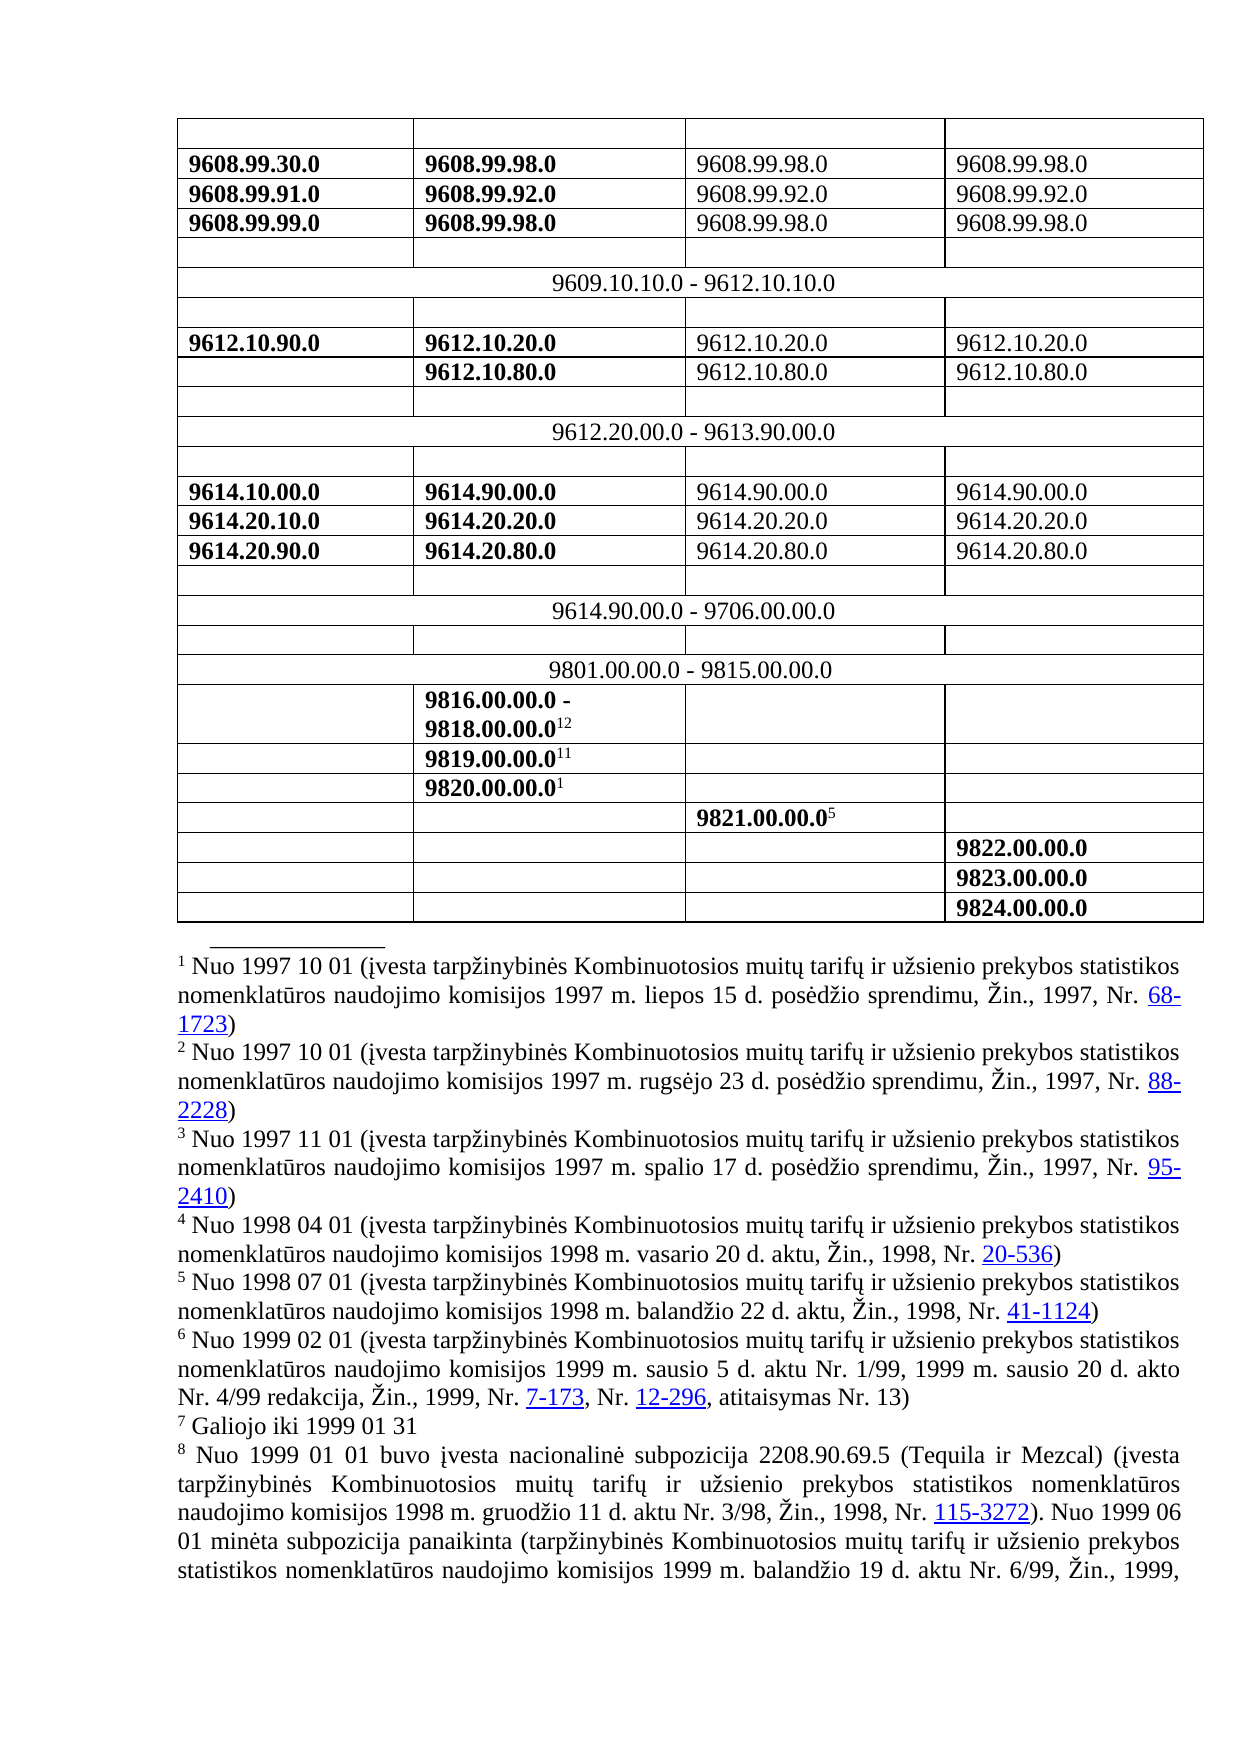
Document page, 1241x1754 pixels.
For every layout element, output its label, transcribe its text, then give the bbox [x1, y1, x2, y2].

table_cell 9614.10.00.0 [178, 477, 413, 505]
table_cell 9614.20.20.0 [686, 506, 944, 535]
table_cell 9822.00.00.0 [946, 833, 1203, 862]
table_cell [946, 803, 1203, 832]
table_cell [414, 119, 685, 148]
table_cell [178, 238, 413, 267]
table_cell 9614.20.80.0 [414, 536, 685, 565]
table_cell 9819.00.00.011 [414, 744, 685, 772]
table_cell [414, 387, 685, 416]
table_cell 9608.99.99.0 [178, 209, 413, 237]
table_cell 9801.00.00.0 - 9815.00.00.0 [178, 655, 1203, 684]
table_cell [178, 626, 413, 654]
table_cell [946, 566, 1203, 595]
table_cell 9612.10.20.0 [686, 328, 944, 356]
table_cell 9608.99.30.0 [178, 149, 413, 178]
table_cell [946, 626, 1203, 654]
table_cell [946, 387, 1203, 416]
table_cell 9612.10.20.0 [414, 328, 685, 356]
table_cell 9608.99.98.0 [414, 209, 685, 237]
table_cell 9608.99.91.0 [178, 179, 413, 207]
text 1 Nuo 1997 10 01 (įvesta tarpžinybinės Kombinuotosios muitų tarifų ir užsienio prekybos statistikos nomenklatūros naudojimo komisijos 1997 m. liepos 15 d. posėdžio sprendimu, Žin., 1997, Nr. 68-1723) [177, 951, 1181, 1037]
table_cell 9816.00.00.0 - 9818.00.00.012 [414, 685, 685, 743]
table_cell [178, 863, 413, 892]
table_cell [946, 744, 1203, 772]
table_cell 9614.20.10.0 [178, 506, 413, 535]
text 7 Galiojo iki 1999 01 31 [177, 1411, 1181, 1440]
table_cell [414, 626, 685, 654]
table_cell [178, 447, 413, 476]
table_cell 9608.99.98.0 [686, 149, 944, 178]
text 6 Nuo 1999 02 01 (įvesta tarpžinybinės Kombinuotosios muitų tarifų ir užsienio prekybos statistikos nomenklatūros naudojimo komisijos 1999 m. sausio 5 d. aktu Nr. 1/99, 1999 m. sausio 20 d. akto Nr. 4/99 redakcija, Žin., 1999, Nr. 7-173, Nr. 12-296, atitaisymas Nr. 13) [177, 1325, 1181, 1411]
table_cell 9821.00.00.05 [686, 803, 944, 832]
table_cell [686, 685, 944, 743]
table_cell [178, 358, 413, 386]
table_cell 9614.90.00.0 - 9706.00.00.0 [178, 596, 1203, 624]
table_cell [946, 119, 1203, 148]
table_cell 9612.10.20.0 [946, 328, 1203, 356]
table_cell [178, 298, 413, 327]
table_cell [686, 833, 944, 862]
table_cell 9612.10.80.0 [946, 358, 1203, 386]
table_cell 9612.20.00.0 - 9613.90.00.0 [178, 417, 1203, 446]
text 8 Nuo 1999 01 01 buvo įvesta nacionalinė subpozicija 2208.90.69.5 (Tequila ir Mezcal) (įvesta tarpžinybinės Kombinuotosios muitų tarifų ir užsienio prekybos statistikos nomenklatūros naudojimo komisijos 1998 m. gruodžio 11 d. aktu Nr. 3/98, Žin., 1998, Nr. 115-3272). Nuo 1999 06 01 minėta subpozicija panaikinta (tarpžinybinės Kombinuotosios muitų tarifų ir užsienio prekybos statistikos nomenklatūros naudojimo komisijos 1999 m. balandžio 19 d. aktu Nr. 6/99, Žin., 1999, [177, 1440, 1181, 1584]
table_cell 9614.90.00.0 [686, 477, 944, 505]
table_cell [414, 238, 685, 267]
table_cell 9614.90.00.0 [946, 477, 1203, 505]
table_cell 9609.10.10.0 - 9612.10.10.0 [178, 268, 1203, 297]
table_cell [178, 119, 413, 148]
table_cell 9612.10.90.0 [178, 328, 413, 356]
text 4 Nuo 1998 04 01 (įvesta tarpžinybinės Kombinuotosios muitų tarifų ir užsienio prekybos statistikos nomenklatūros naudojimo komisijos 1998 m. vasario 20 d. aktu, Žin., 1998, Nr. 20-536) [177, 1210, 1181, 1267]
table_cell [178, 833, 413, 862]
table_cell [686, 566, 944, 595]
text 3 Nuo 1997 11 01 (įvesta tarpžinybinės Kombinuotosios muitų tarifų ir užsienio prekybos statistikos nomenklatūros naudojimo komisijos 1997 m. spalio 17 d. posėdžio sprendimu, Žin., 1997, Nr. 95-2410) [177, 1124, 1181, 1210]
table_cell 9608.99.92.0 [686, 179, 944, 207]
table_cell [414, 298, 685, 327]
table_cell [414, 893, 685, 921]
table_cell [946, 447, 1203, 476]
table_cell [686, 119, 944, 148]
table_cell 9614.90.00.0 [414, 477, 685, 505]
table_cell 9612.10.80.0 [414, 358, 685, 386]
table_cell [686, 774, 944, 802]
table_cell [686, 744, 944, 772]
table_cell [686, 447, 944, 476]
table_cell 9608.99.98.0 [414, 149, 685, 178]
text ______________ [177, 923, 1181, 951]
table_cell [178, 744, 413, 772]
table_cell [686, 238, 944, 267]
table_cell [686, 893, 944, 921]
table_cell 9608.99.98.0 [686, 209, 944, 237]
table_cell [178, 893, 413, 921]
table_cell 9608.99.98.0 [946, 149, 1203, 178]
table_cell [946, 685, 1203, 743]
table_cell [178, 803, 413, 832]
table_cell 9823.00.00.0 [946, 863, 1203, 892]
table_cell [178, 685, 413, 743]
table_cell 9820.00.00.01 [414, 774, 685, 802]
table_cell [414, 566, 685, 595]
table_cell 9614.20.20.0 [414, 506, 685, 535]
table_cell [946, 238, 1203, 267]
text 5 Nuo 1998 07 01 (įvesta tarpžinybinės Kombinuotosios muitų tarifų ir užsienio prekybos statistikos nomenklatūros naudojimo komisijos 1998 m. balandžio 22 d. aktu, Žin., 1998, Nr. 41-1124) [177, 1267, 1181, 1325]
table_cell [414, 833, 685, 862]
table_cell [686, 387, 944, 416]
table_cell 9614.20.80.0 [686, 536, 944, 565]
table_cell [686, 626, 944, 654]
table_cell [414, 803, 685, 832]
table_cell [946, 774, 1203, 802]
table_cell [178, 387, 413, 416]
table_cell [946, 298, 1203, 327]
table_cell [178, 774, 413, 802]
table_cell [414, 447, 685, 476]
table_cell [414, 863, 685, 892]
text 2 Nuo 1997 10 01 (įvesta tarpžinybinės Kombinuotosios muitų tarifų ir užsienio prekybos statistikos nomenklatūros naudojimo komisijos 1997 m. rugsėjo 23 d. posėdžio sprendimu, Žin., 1997, Nr. 88-2228) [177, 1037, 1181, 1124]
table_cell 9608.99.92.0 [414, 179, 685, 207]
table_cell 9614.20.90.0 [178, 536, 413, 565]
table_cell [686, 863, 944, 892]
table_cell 9614.20.80.0 [946, 536, 1203, 565]
table_cell 9824.00.00.0 [946, 893, 1203, 921]
table_cell 9614.20.20.0 [946, 506, 1203, 535]
table_cell 9608.99.92.0 [946, 179, 1203, 207]
table_cell 9612.10.80.0 [686, 358, 944, 386]
table_cell [178, 566, 413, 595]
table_cell 9608.99.98.0 [946, 209, 1203, 237]
table_cell [686, 298, 944, 327]
